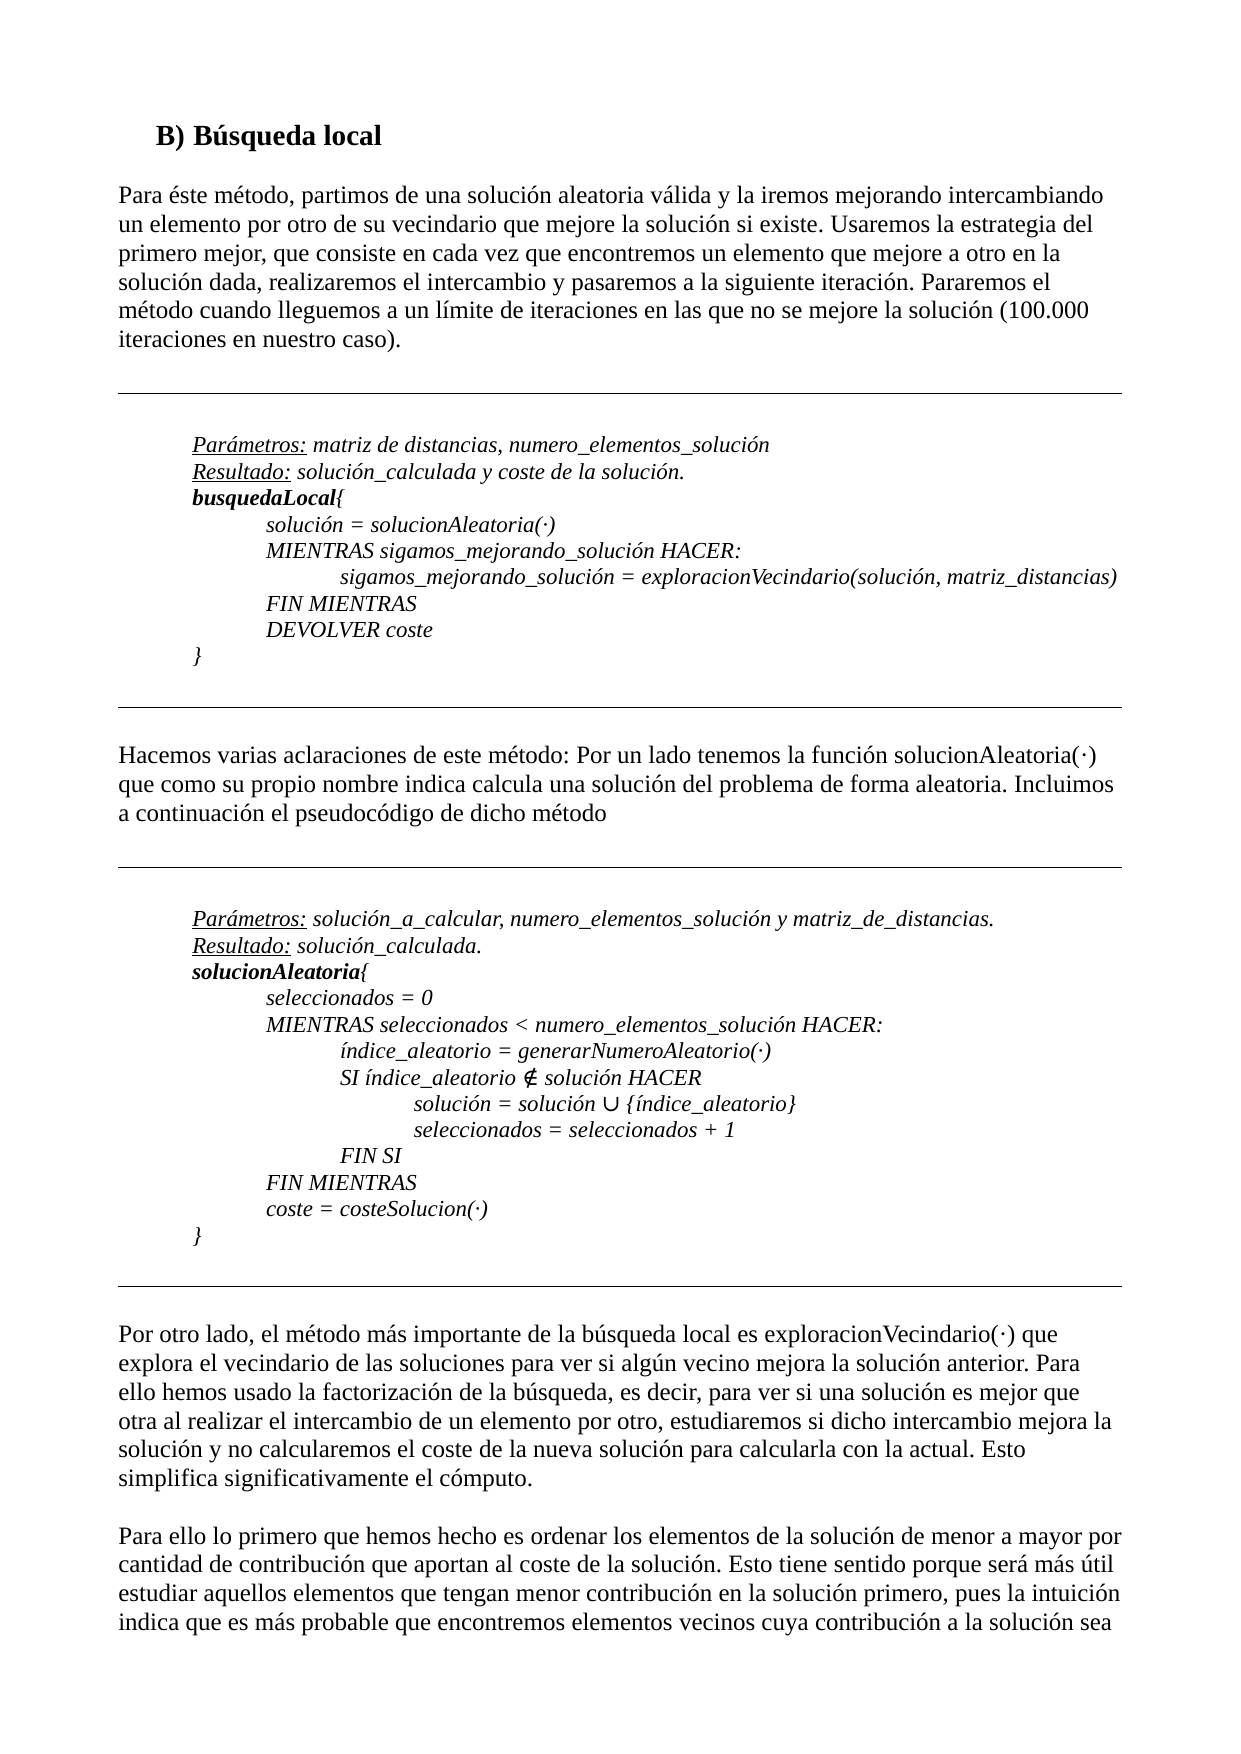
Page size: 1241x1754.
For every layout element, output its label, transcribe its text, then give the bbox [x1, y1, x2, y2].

text solución = solución ∪ {índice_aleatorio} [118, 1090, 1122, 1116]
text seleccionados = seleccionados + 1 [118, 1116, 1122, 1143]
text Resultado: solución_calculada. [118, 932, 1122, 958]
text FIN MIENTRAS [118, 590, 1122, 616]
text SI índice_aleatorio ∉ solución HACER [118, 1063, 1122, 1090]
text Hacemos varias aclaraciones de este método: Por un lado tenemos la función solucionAleatoria(·) que como su propio nombre indica calcula una solución del problema de forma aleatoria. Incluimos a continuación el pseudocódigo de dicho método [118, 740, 1122, 827]
text MIENTRAS sigamos_mejorando_solución HACER: [118, 537, 1122, 563]
text MIENTRAS seleccionados < numero_elementos_solución HACER: [118, 1011, 1122, 1037]
text solución = solucionAleatoria(·) [118, 511, 1122, 537]
text Para éste método, partimos de una solución aleatoria válida y la iremos mejorando intercambiando un elemento por otro de su vecindario que mejore la solución si existe. Usaremos la estrategia del primero mejor, que consiste en cada vez que encontremos un elemento que mejore a otro en la solución dada, realizaremos el intercambio y pasaremos a la siguiente iteración. Pararemos el método cuando lleguemos a un límite de iteraciones en las que no se mejore la solución (100.000 iteraciones en nuestro caso). [118, 180, 1122, 353]
list Búsqueda local [156, 118, 1122, 152]
text } [118, 1222, 1122, 1248]
text busquedaLocal{ [118, 484, 1122, 511]
text solucionAleatoria{ [118, 958, 1122, 984]
text FIN SI [118, 1143, 1122, 1169]
text seleccionados = 0 [118, 984, 1122, 1011]
text } [118, 642, 1122, 669]
text Parámetros: solución_a_calcular, numero_elementos_solución y matriz_de_distancias. [118, 903, 1122, 932]
text DEVOLVER coste [118, 616, 1122, 642]
text sigamos_mejorando_solución = exploracionVecindario(solución, matriz_distancias) [118, 563, 1122, 590]
text FIN MIENTRAS [118, 1169, 1122, 1195]
text coste = costeSolucion(·) [118, 1195, 1122, 1222]
text Resultado: solución_calculada y coste de la solución. [118, 458, 1122, 484]
text Para ello lo primero que hemos hecho es ordenar los elementos de la solución de menor a mayor por cantidad de contribución que aportan al coste de la solución. Esto tiene sentido porque será más útil estudiar aquellos elementos que tengan menor contribución en la solución primero, pues la intuición indica que es más probable que encontremos elementos vecinos cuya contribución a la solución sea [118, 1521, 1122, 1636]
text Por otro lado, el método más importante de la búsqueda local es exploracionVecindario(·) que explora el vecindario de las soluciones para ver si algún vecino mejora la solución anterior. Para ello hemos usado la factorización de la búsqueda, es decir, para ver si una solución es mejor que otra al realizar el intercambio de un elemento por otro, estudiaremos si dicho intercambio mejora la solución y no calcularemos el coste de la nueva solución para calcularla con la actual. Esto simplifica significativamente el cómputo. [118, 1319, 1122, 1492]
text índice_aleatorio = generarNumeroAleatorio(·) [118, 1037, 1122, 1063]
text Parámetros: matriz de distancias, numero_elementos_solución [118, 429, 1122, 458]
